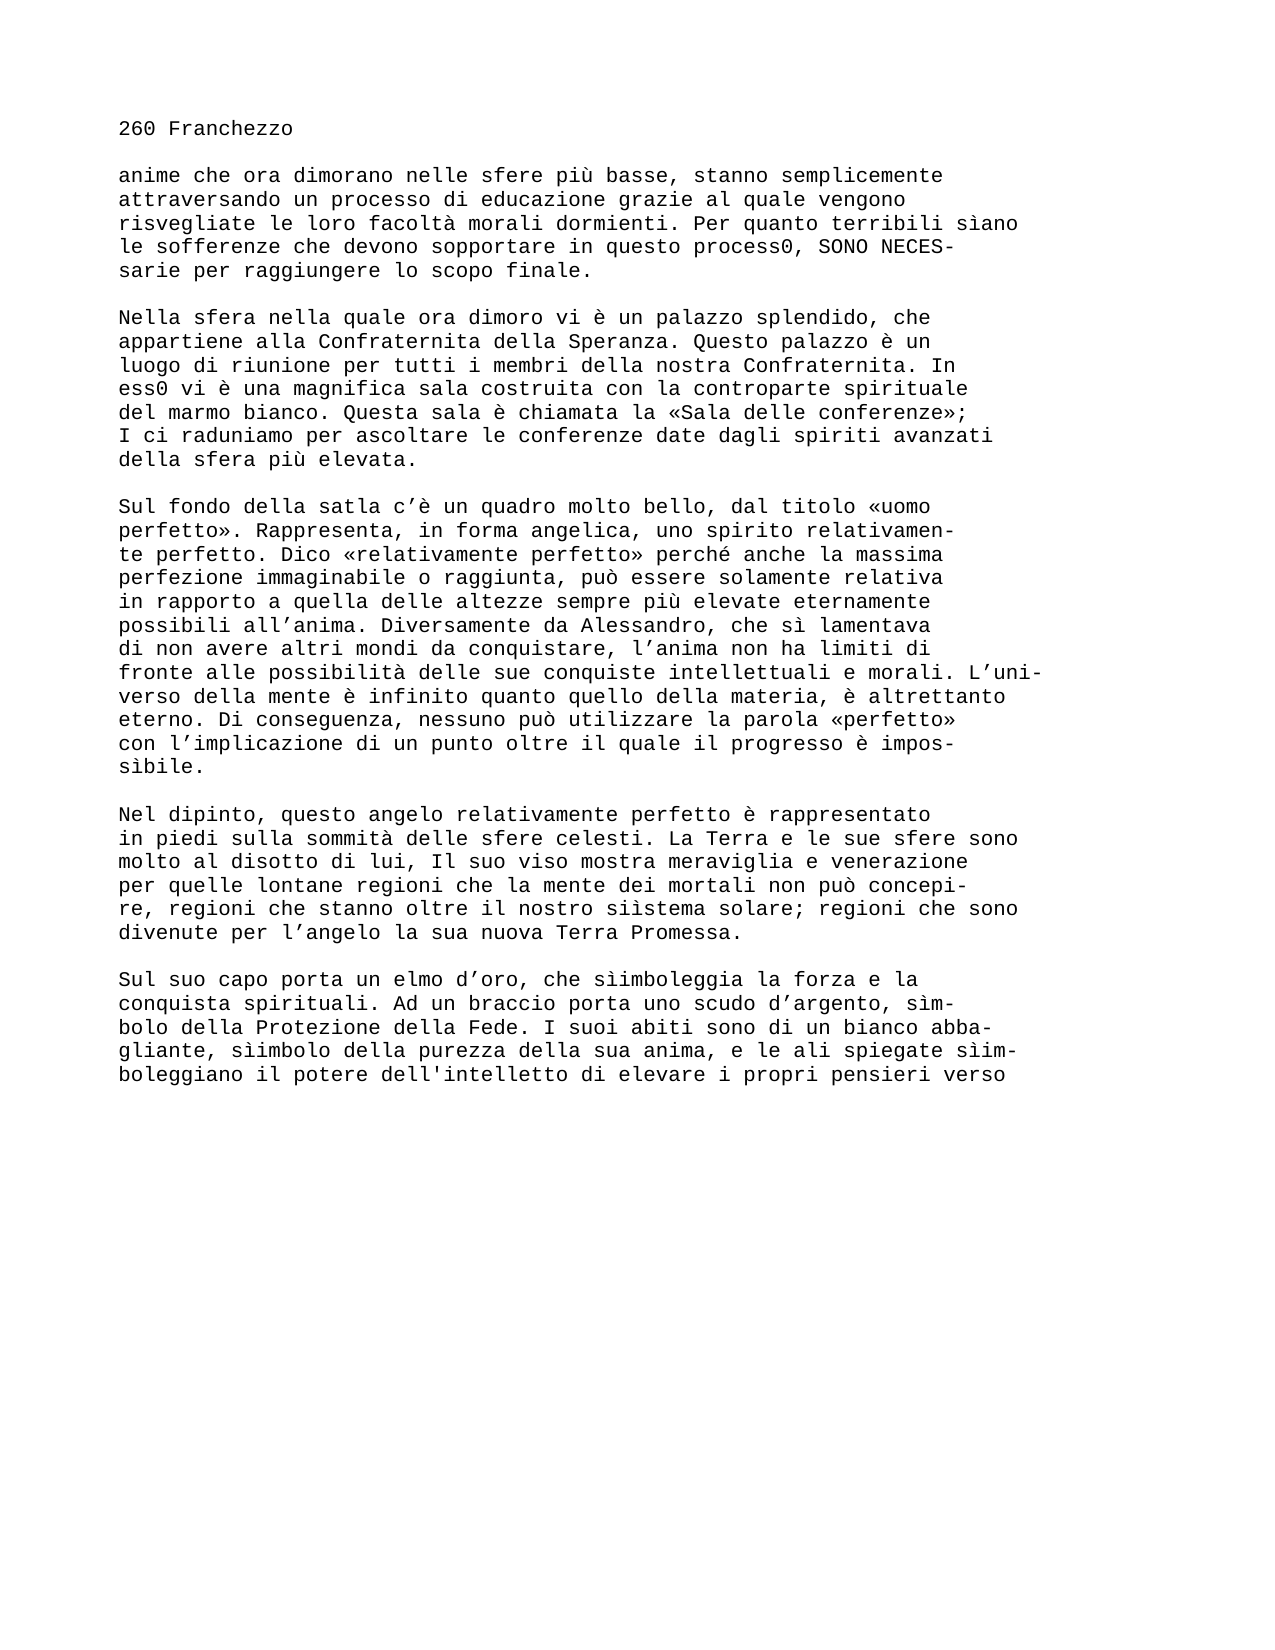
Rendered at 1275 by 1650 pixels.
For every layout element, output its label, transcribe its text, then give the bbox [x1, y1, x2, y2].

text perfetto». Rappresenta, in forma angelica, uno spirito relativamen- [118, 520, 1157, 544]
text bolo della Protezione della Fede. I suoi abiti sono di un bianco abba- [118, 1017, 1157, 1040]
text Sul suo capo porta un elmo d’oro, che sìimboleggia la forza e la [118, 969, 1157, 993]
text conquista spirituali. Ad un braccio porta uno scudo d’argento, sìm- [118, 993, 1157, 1017]
text appartiene alla Confraternita della Speranza. Questo palazzo è un [118, 331, 1157, 354]
text fronte alle possibilità delle sue conquiste intellettuali e morali. L’uni- [118, 662, 1157, 686]
text re, regioni che stanno oltre il nostro siìstema solare; regioni che sono [118, 898, 1157, 922]
text in rapporto a quella delle altezze sempre più elevate eternamente [118, 591, 1157, 615]
text attraversando un processo di educazione grazie al quale vengono [118, 189, 1157, 213]
text in piedi sulla sommità delle sfere celesti. La Terra e le sue sfere sono [118, 827, 1157, 851]
text le sofferenze che devono sopportare in questo process0, SONO NECES- [118, 236, 1157, 260]
text sarie per raggiungere lo scopo finale. [118, 260, 1157, 284]
text molto al disotto di lui, Il suo viso mostra meraviglia e venerazione [118, 851, 1157, 875]
text ess0 vi è una magnifica sala costruita con la controparte spirituale [118, 378, 1157, 402]
text gliante, sìimbolo della purezza della sua anima, e le ali spiegate sìim- [118, 1040, 1157, 1064]
text perfezione immaginabile o raggiunta, può essere solamente relativa [118, 567, 1157, 591]
text I ci raduniamo per ascoltare le conferenze date dagli spiriti avanzati [118, 426, 1157, 449]
text risvegliate le loro facoltà morali dormienti. Per quanto terribili sìano [118, 213, 1157, 236]
text Nel dipinto, questo angelo relativamente perfetto è rappresentato [118, 804, 1157, 827]
text eterno. Di conseguenza, nessuno può utilizzare la parola «perfetto» [118, 709, 1157, 733]
text possibili all’anima. Diversamente da Alessandro, che sì lamentava [118, 615, 1157, 638]
text di non avere altri mondi da conquistare, l’anima non ha limiti di [118, 638, 1157, 662]
text boleggiano il potere dell'intelletto di elevare i propri pensieri verso [118, 1064, 1157, 1088]
text per quelle lontane regioni che la mente dei mortali non può concepi- [118, 875, 1157, 898]
text sìbile. [118, 757, 1157, 780]
text con l’implicazione di un punto oltre il quale il progresso è impos- [118, 733, 1157, 757]
text del marmo bianco. Questa sala è chiamata la «Sala delle conferenze»; [118, 402, 1157, 426]
text verso della mente è infinito quanto quello della materia, è altrettanto [118, 686, 1157, 709]
text divenute per l’angelo la sua nuova Terra Promessa. [118, 922, 1157, 946]
text luogo di riunione per tutti i membri della nostra Confraternita. In [118, 354, 1157, 378]
text Sul fondo della satla c’è un quadro molto bello, dal titolo «uomo [118, 496, 1157, 520]
text anime che ora dimorano nelle sfere più basse, stanno semplicemente [118, 165, 1157, 189]
text Nella sfera nella quale ora dimoro vi è un palazzo splendido, che [118, 307, 1157, 331]
text te perfetto. Dico «relativamente perfetto» perché anche la massima [118, 544, 1157, 567]
text 260 Franchezzo [118, 118, 1157, 142]
text della sfera più elevata. [118, 449, 1157, 473]
